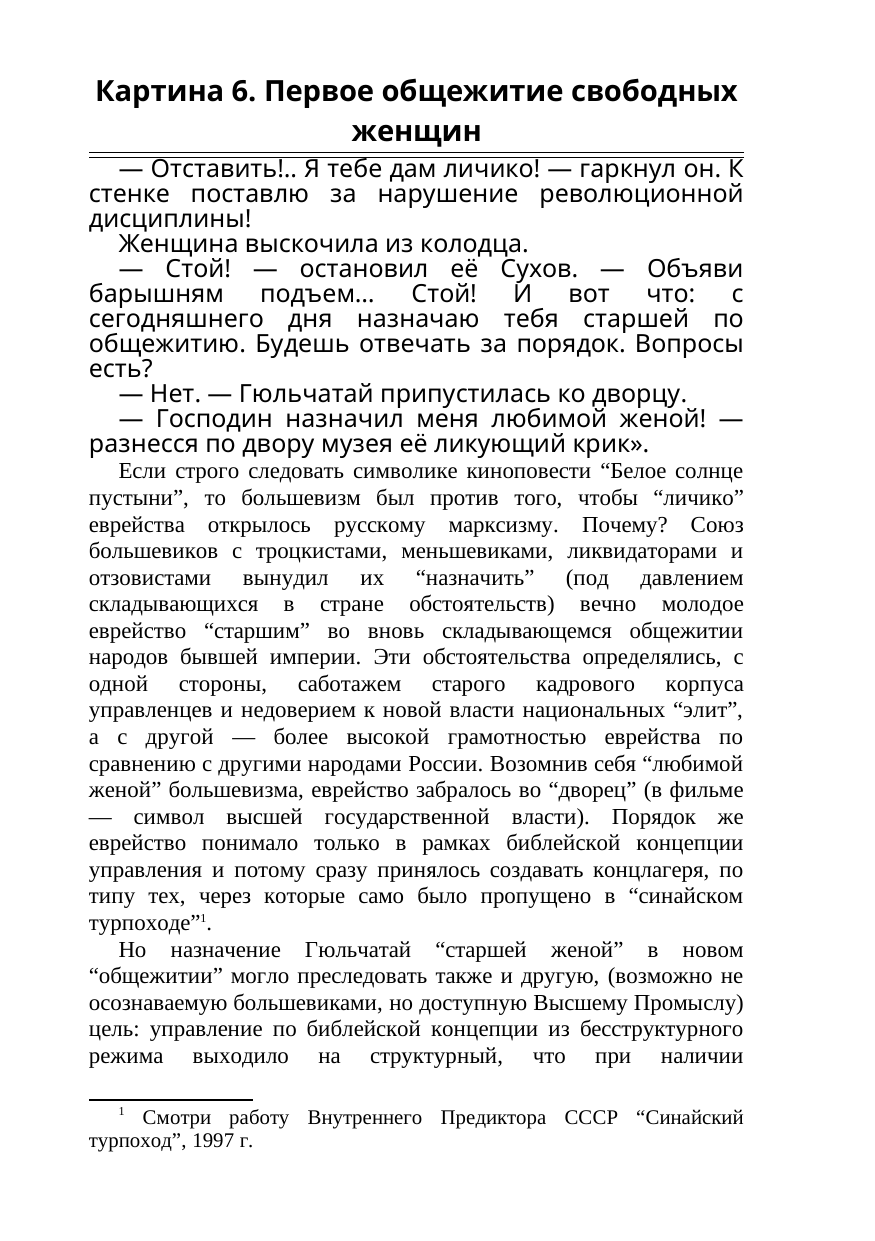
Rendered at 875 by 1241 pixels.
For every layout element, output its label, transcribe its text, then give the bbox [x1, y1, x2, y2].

text Если строго следовать символике киноповести “Белое солнце пустыни”, то большевизм был против того, чтобы “личико” еврейства открылось русскому марксизму. Почему? Союз большевиков с троцкистами, меньшевиками, ликвидаторами и отзовистами вынудил их “назначить” (под давлением складывающихся в стране обстоятельств) вечно молодое еврейство “старшим” во вновь складывающемся общежитии народов бывшей империи. Эти обстоятельства определялись, с одной стороны, саботажем старого кадрового корпуса управленцев и недоверием к новой власти национальных “элит”, а с другой — более высокой грамотностью еврейства по сравнению с другими народами России. Возомнив себя “любимой женой” большевизма, еврейство забралось во “дворец” (в фильме — символ высшей государственной власти). Порядок же еврейство понимало только в рамках библейской концепции управления и потому сразу принялось создавать концлагеря, по типу тех, через которые само было пропущено в “синайском турпоходе”. [89, 457, 744, 935]
text — Стой! — остановил её Сухов. — Объяви барышням подъем… Стой! И вот что: с сегодняшнего дня назначаю тебя старшей по общежитию. Будешь отвечать за порядок. Вопросы есть? [89, 257, 744, 382]
text — Господин назначил меня любимой женой! — разнесся по двору музея её ликующий крик». [89, 407, 744, 457]
text Женщина выскочила из колодца. [89, 232, 744, 257]
text Смотри работу Внутреннего Предиктора СССР “Синайский турпоход”, 1997 г. [89, 1106, 744, 1152]
text Но назначение Гюльчатай “старшей женой” в новом “общежитии” могло преследовать также и другую, (возможно не осознаваемую большевиками, но доступную Высшему Промыслу) цель: управление по библейской концепции из бесструктурного режима выходило на структурный, что при наличии [89, 935, 744, 1068]
text — Отставить!.. Я тебе дам личико! — гаркнул он. К стенке поставлю за нарушение революционной дисциплины! [89, 158, 744, 232]
text — Нет. — Гюльчатай припустилась ко дворцу. [89, 382, 744, 407]
